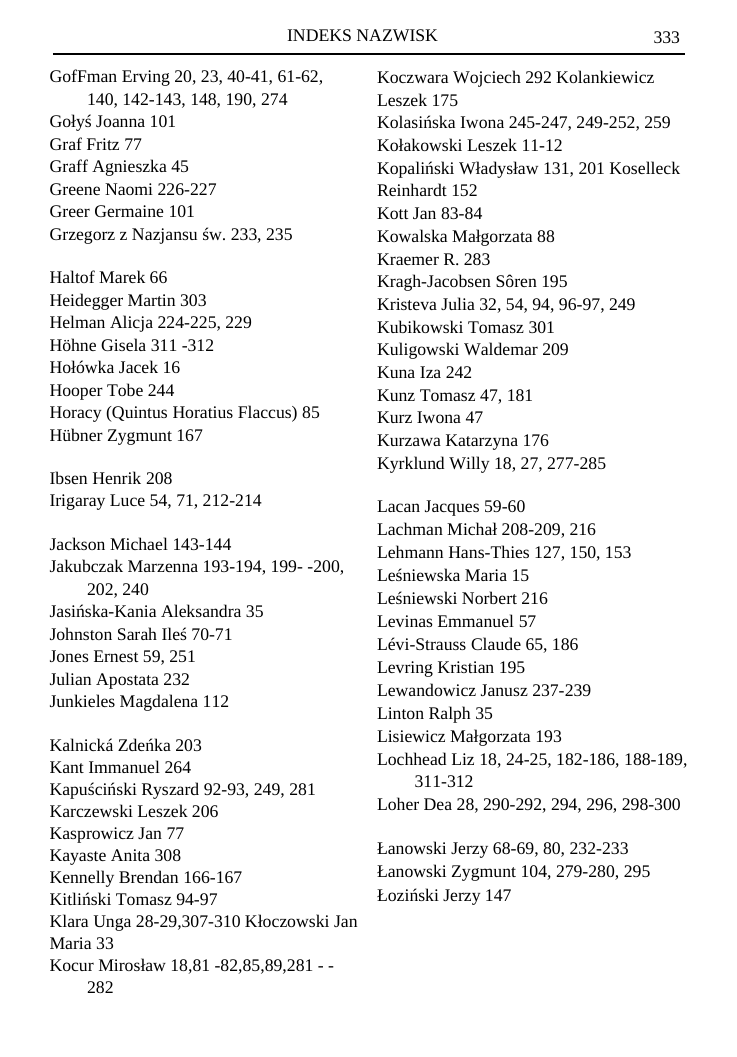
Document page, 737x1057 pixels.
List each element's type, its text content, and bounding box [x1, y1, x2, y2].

text Kubikowski Tomasz 301 [377, 316, 688, 337]
text Lewandowicz Janusz 237-239 [377, 679, 688, 700]
text INDEKS NAZWISK [287, 25, 450, 45]
text Kalnická Zdeńka 203 [49, 734, 358, 755]
text Kayaste Anita 308 [49, 845, 358, 865]
text Kant Immanuel 264 [49, 757, 358, 777]
text Kowalska Małgorzata 88 [377, 226, 688, 246]
text Grzegorz z Nazjansu św. 233, 235 [49, 224, 358, 244]
text Lochhead Liz 18, 24-25, 182-186, 188-189, 311-312 [377, 748, 688, 792]
text Ibsen Henrik 208 [49, 468, 358, 488]
text Julian Apostata 232 [49, 669, 358, 689]
text Leśniewski Norbert 216 [377, 588, 688, 608]
text Hübner Zygmunt 167 [49, 424, 358, 445]
text Lévi-Strauss Claude 65, 186 [377, 634, 688, 654]
text Jakubczak Marzenna 193-194, 199- -200, 202, 240 [49, 556, 358, 599]
text Jasińska-Kania Aleksandra 35 [49, 601, 358, 621]
text Irigaray Luce 54, 71, 212-214 [49, 490, 358, 511]
text Kapuściński Ryszard 92-93, 249, 281 Karczewski Leszek 206 [49, 779, 358, 821]
text Johnston Sarah Ileś 70-71 [49, 624, 358, 644]
text Łoziński Jerzy 147 [377, 884, 688, 905]
text Heidegger Martin 303 [49, 289, 358, 310]
text Höhne Gisela 311 -312 [49, 334, 358, 355]
text Kraemer R. 283 [377, 248, 688, 269]
text Lacan Jacques 59-60 [377, 496, 688, 517]
text Linton Ralph 35 [377, 702, 688, 723]
text Graff Agnieszka 45 [49, 156, 358, 176]
text Jones Ernest 59, 251 [49, 646, 358, 666]
text Koczwara Wojciech 292 Kolankiewicz Leszek 175 [377, 67, 688, 110]
text Greer Germaine 101 [49, 201, 358, 221]
text Kennelly Brendan 166-167 [49, 867, 358, 887]
text Gołyś Joanna 101 [49, 111, 358, 131]
text Horacy (Quintus Horatius Flaccus) 85 [49, 402, 358, 422]
text Kitliński Tomasz 94-97 [49, 889, 358, 909]
text Klara Unga 28-29,307-310 Kłoczowski Jan Maria 33 [49, 911, 358, 953]
text Kolasińska Iwona 245-247, 249-252, 259 [377, 112, 688, 132]
text Kyrklund Willy 18, 27, 277-285 [377, 453, 688, 473]
text Kurz Iwona 47 [377, 407, 688, 428]
text Łanowski Jerzy 68-69, 80, 232-233 [377, 838, 688, 858]
text Kopaliński Władysław 131, 201 Koselleck Reinhardt 152 [377, 157, 688, 201]
text Kragh-Jacobsen Sôren 195 [377, 271, 688, 291]
text Levring Kristian 195 [377, 657, 688, 677]
text Levinas Emmanuel 57 [377, 611, 688, 631]
text GofFman Erving 20, 23, 40-41, 61-62, 140, 142-143, 148, 190, 274 [49, 66, 358, 109]
text Greene Naomi 226-227 [49, 179, 358, 199]
text Helman Alicja 224-225, 229 [49, 312, 358, 332]
text Kurzawa Katarzyna 176 [377, 430, 688, 450]
text Lachman Michał 208-209, 216 [377, 519, 688, 539]
text Łanowski Zygmunt 104, 279-280, 295 [377, 861, 688, 882]
text 333 [653, 27, 687, 47]
text Kuna Iza 242 [377, 362, 688, 382]
text Graf Fritz 77 [49, 134, 358, 154]
text Junkieles Magdalena 112 [49, 691, 358, 711]
text Kuligowski Waldemar 209 [377, 339, 688, 359]
text Hołówka Jacek 16 [49, 357, 358, 377]
text Kunz Tomasz 47, 181 [377, 384, 688, 405]
text Lisiewicz Małgorzata 193 [377, 725, 688, 746]
text Kocur Mirosław 18,81 -82,85,89,281 - -282 [49, 955, 358, 998]
text Kołakowski Leszek 11-12 [377, 135, 688, 155]
text Kristeva Julia 32, 54, 94, 96-97, 249 [377, 294, 688, 314]
text Kott Jan 83-84 [377, 203, 688, 223]
text Hooper Tobe 244 [49, 379, 358, 400]
text Kasprowicz Jan 77 [49, 823, 358, 843]
text Haltof Marek 66 [49, 267, 358, 287]
text Jackson Michael 143-144 [49, 534, 358, 554]
text Loher Dea 28, 290-292, 294, 296, 298-300 [377, 794, 688, 814]
text Lehmann Hans-Thies 127, 150, 153 Leśniewska Maria 15 [377, 542, 688, 585]
